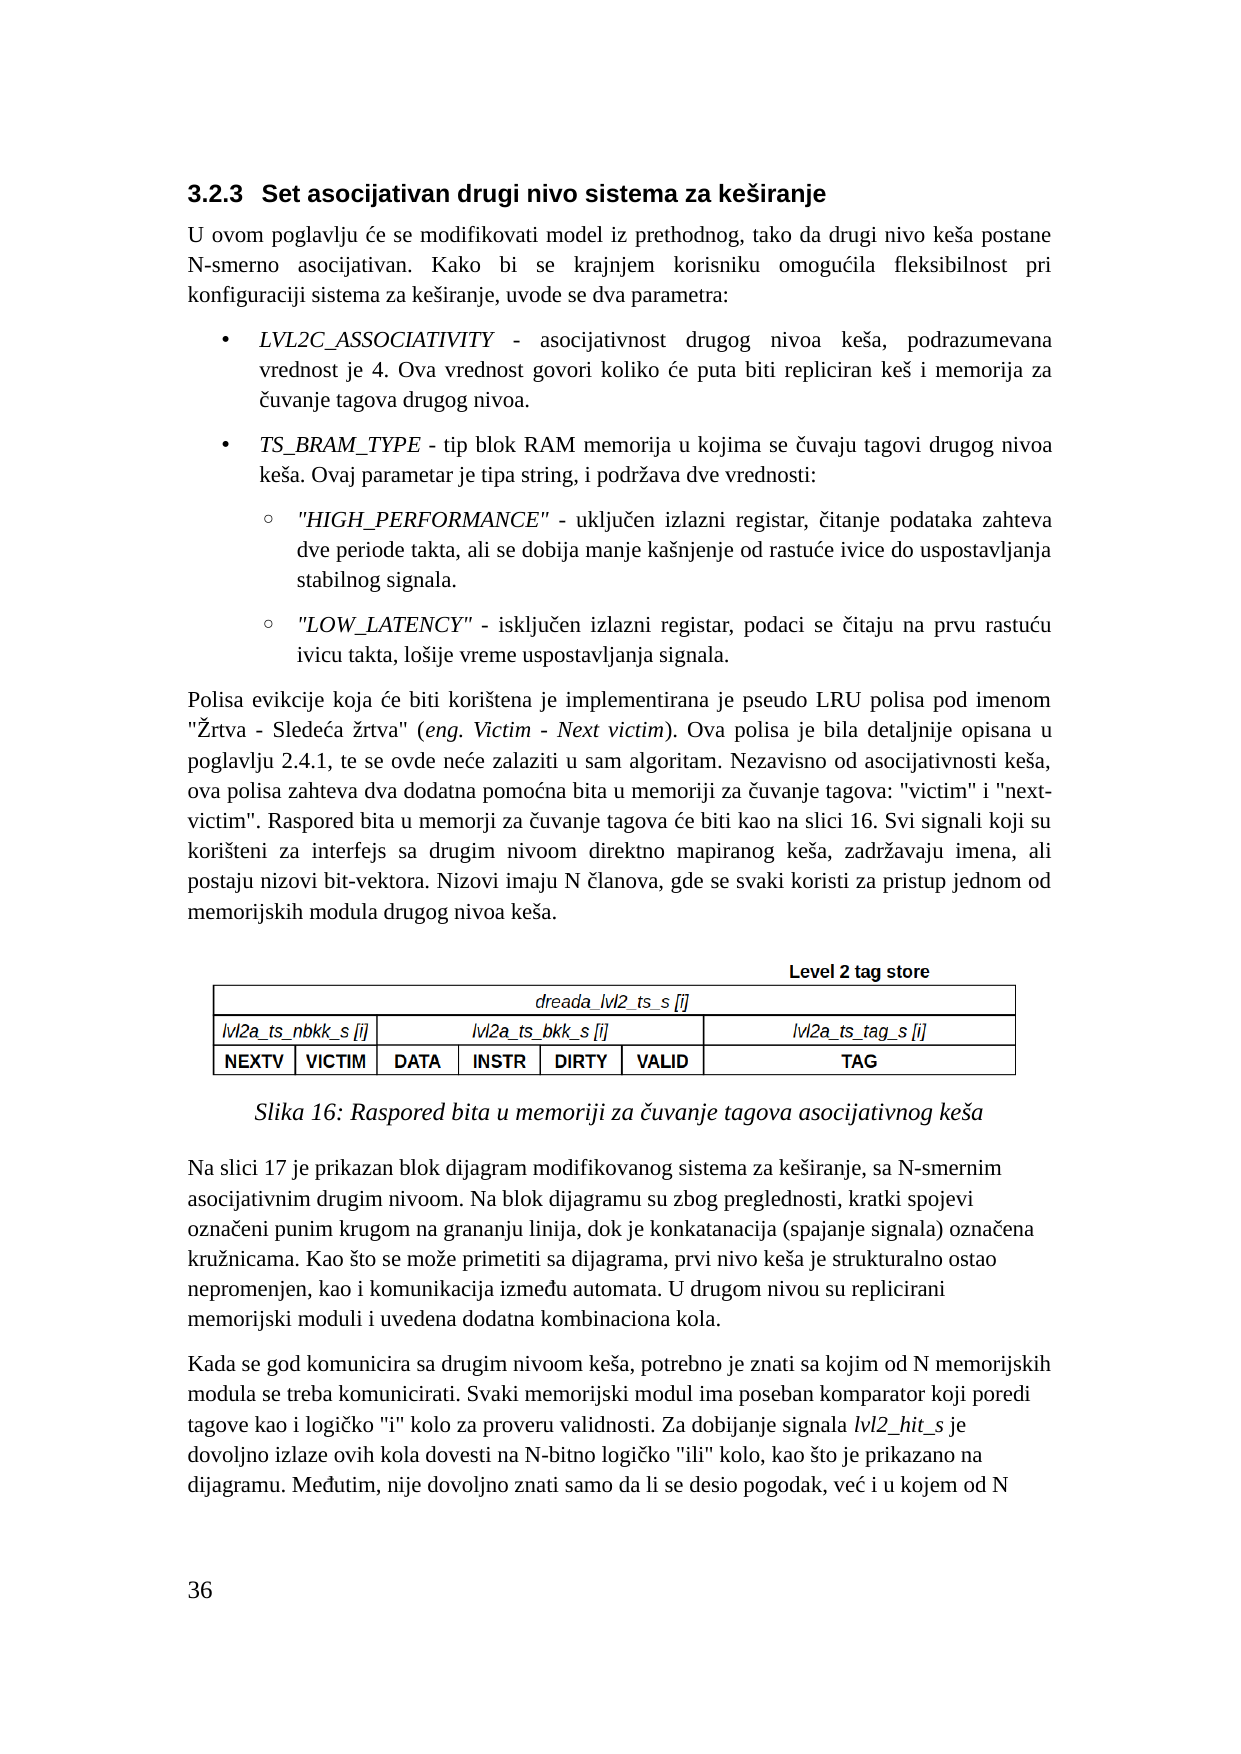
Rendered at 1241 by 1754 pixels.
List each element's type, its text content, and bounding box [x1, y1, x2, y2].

text U ovom poglavlju će se modifikovati model iz prethodnog, tako da drugi nivo keša postane N-smerno asocijativan. Kako bi se krajnjem korisniku omogućila fleksibilnost pri konfiguraciji sistema za keširanje, uvode se dva parametra: [187, 221, 1053, 307]
text Na slici 17 je prikazan blok dijagram modifikovanog sistema za keširanje, sa N-smernim asocijativnim drugim nivoom. Na blok dijagramu su zbog preglednosti, kratki spojevi označeni punim krugom na grananju linija, dok je konkatanacija (spajanje signala) označena kružnicama. Kao što se može primetiti sa dijagrama, prvi nivo keša je strukturalno ostao nepromenjen, kao i komunikacija između automata. U drugom nivou su replicirani memorijski moduli i uvedena dodatna kombinaciona kola. [187, 1154, 1053, 1332]
list TS_BRAM_TYPE - tip blok RAM memorija u kojima se čuvaju tagovi drugog nivoa keša. Ovaj parametar je tipa string, i podržava dve vrednosti: [222, 431, 1053, 488]
subtitle Set asocijativan drugi nivo sistema za keširanje [187, 179, 1053, 208]
picture [202, 955, 1039, 1092]
text Polisa evikcije koja će biti korištena je implementirana je pseudo LRU polisa pod imenom "Žrtva - Sledeća žrtva" (eng. Victim - Next victim). Ova polisa je bila detaljnije opisana u poglavlju 2.4.1, te se ovde neće zalaziti u sam algoritam. Nezavisno od asocijativnosti keša, ova polisa zahteva dva dodatna pomoćna bita u memoriji za čuvanje tagova: "victim" i "next-victim". Raspored bita u memorji za čuvanje tagova će biti kao na slici 16. Svi signali koji su korišteni za interfejs sa drugim nivoom direktno mapiranog keša, zadržavaju imena, ali postaju nizovi bit-vektora. Nizovi imaju N članova, gde se svaki koristi za pristup jednom od memorijskih modula drugog nivoa keša. [187, 686, 1053, 924]
list "HIGH_PERFORMANCE" - uključen izlazni registar, čitanje podataka zahteva dve periode takta, ali se dobija manje kašnjenje od rastuće ivice do uspostavljanja stabilnog signala. [259, 506, 1053, 593]
list LVL2C_ASSOCIATIVITY - asocijativnost drugog nivoa keša, podrazumevana vrednost je 4. Ova vrednost govori koliko će puta biti repliciran keš i memorija za čuvanje tagova drugog nivoa. [222, 326, 1053, 413]
text Slika 16: Raspored bita u memoriji za čuvanje tagova asocijativnog keša [202, 1092, 1038, 1126]
text Kada se god komunicira sa drugim nivoom keša, potrebno je znati sa kojim od N memorijskih modula se treba komunicirati. Svaki memorijski modul ima poseban komparator koji poredi tagove kao i logičko "i" kolo za proveru validnosti. Za dobijanje signala lvl2_hit_s je dovoljno izlaze ovih kola dovesti na N-bitno logičko "ili" kolo, kao što je prikazano na dijagramu. Međutim, nije dovoljno znati samo da li se desio pogodak, već i u kojem od N [187, 1350, 1053, 1497]
list "LOW_LATENCY" - isključen izlazni registar, podaci se čitaju na prvu rastuću ivicu takta, lošije vreme uspostavljanja signala. [259, 611, 1053, 668]
